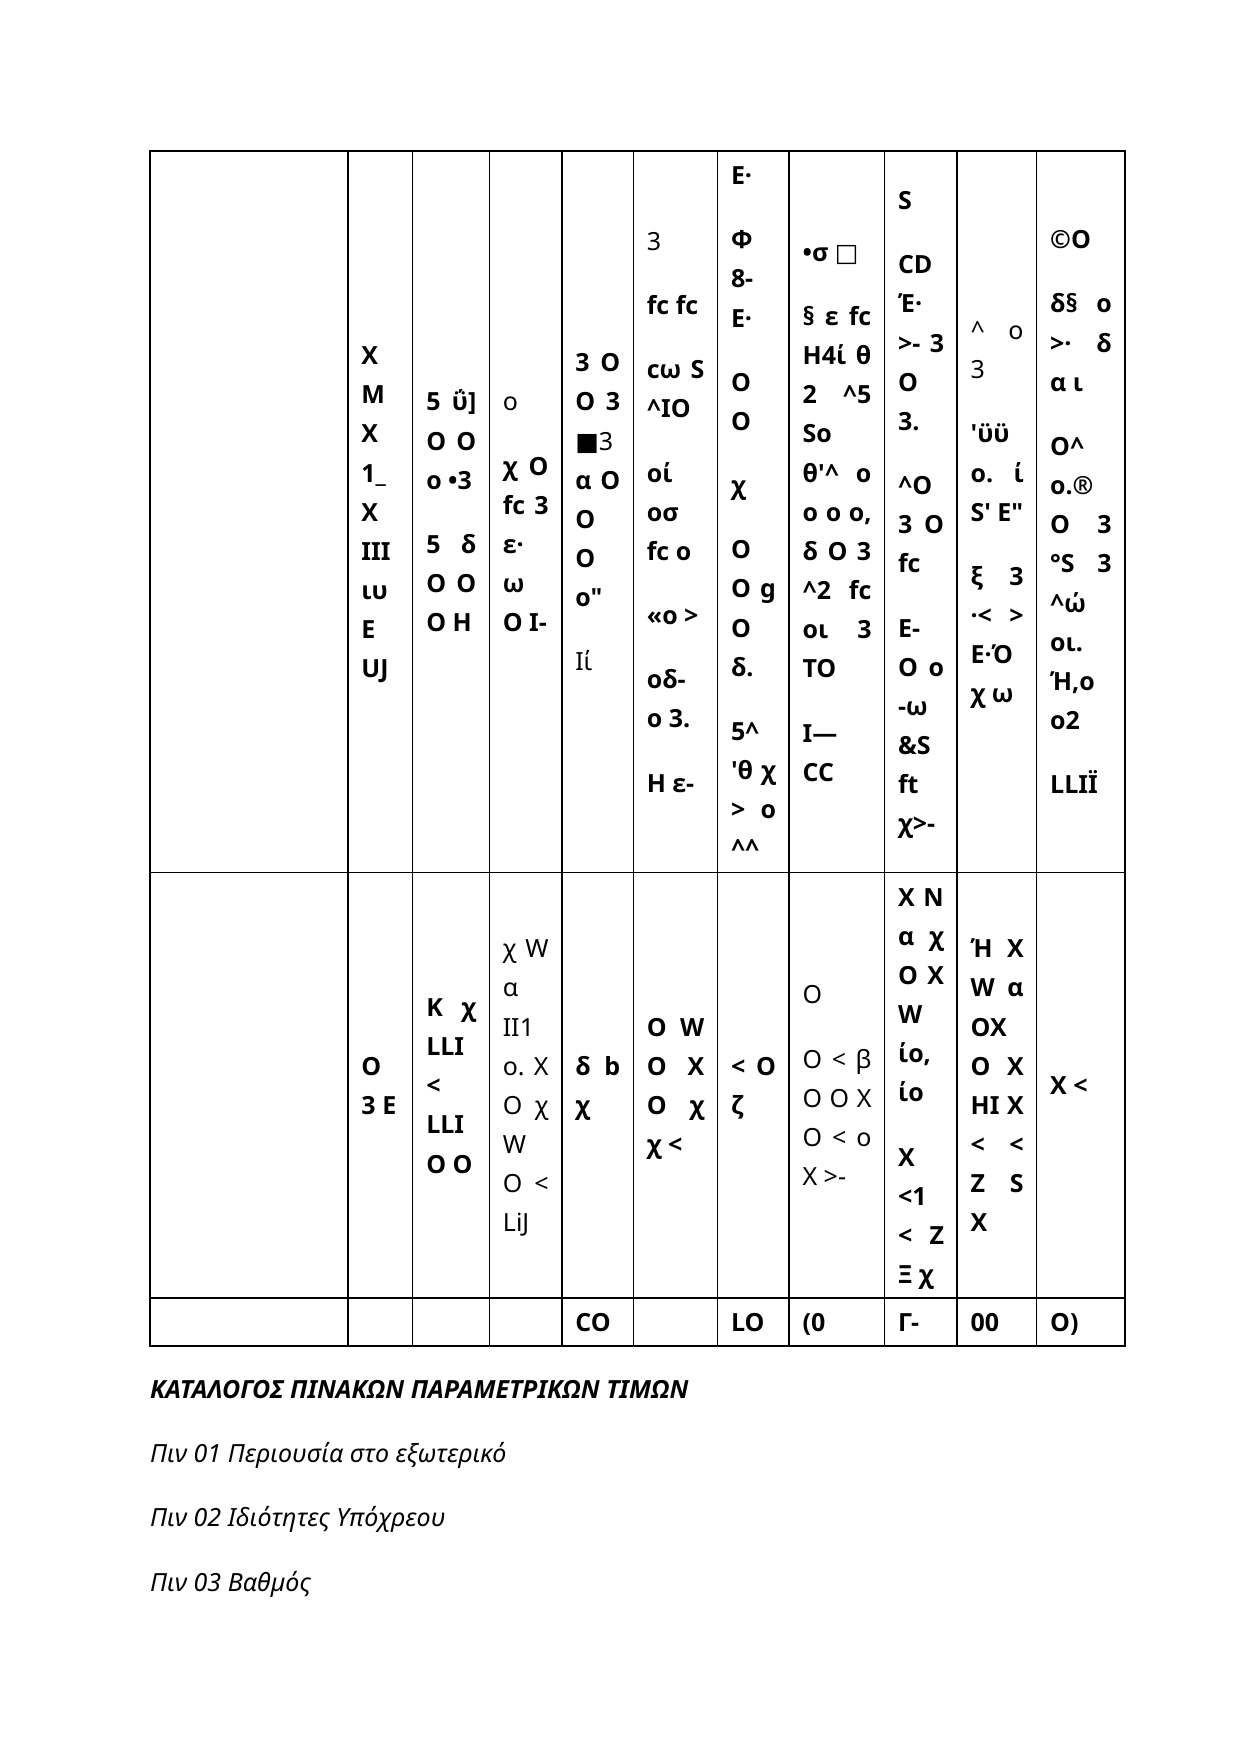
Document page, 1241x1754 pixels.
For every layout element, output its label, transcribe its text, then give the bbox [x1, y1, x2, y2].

table_cell •σ □ § ε fc Η4ί θ 2 ^5 So θ'^ ο ο ο ο, δ Ο 3 ^2 fc οι 3 ΤΟ Ι— CC [790, 152, 884, 871]
table_cell Ο 3 Ε [349, 873, 412, 1297]
table_cell ©Ο δ§ ο >· δ α ι Ο^ ο.® Ο 3 °S 3 ^ώ οι. Ή,ο ο2 LLIΪ [1037, 152, 1124, 871]
table_cell [151, 1299, 347, 1345]
table_cell Ο Ο < β Ο Ο Χ Ο < ο Χ >- [790, 873, 884, 1297]
table_cell χ W α ΙΙ1 ο. Χ Ο χ W Ο < LiJ [490, 873, 561, 1297]
table_cell Ε· Φ 8- Ε· Ο Ο χ Ο Ο g Ο δ. 5^ 'θ χ > ο ^^ [718, 152, 788, 871]
table_cell Κ χ LLI < LLI Ο Ο [413, 873, 489, 1297]
table_cell [349, 1299, 412, 1345]
table_cell [413, 1299, 489, 1345]
table_cell Ή Χ W α ΟΧ Ο Χ HI Χ < < Ζ S Χ [958, 873, 1036, 1297]
table_cell 3 fc fc cω S ^ΙΟ οί οσ fc ο «ο > οδ- ο 3. Η ε- [634, 152, 717, 871]
table_cell Ο W Ο Χ Ο χ χ < [634, 873, 717, 1297]
text Πιν 01 Περιουσία στο εξωτερικό [150, 1436, 1090, 1470]
table_cell Ο) [1037, 1299, 1124, 1345]
table_cell LO [718, 1299, 788, 1345]
table_cell [151, 152, 347, 871]
table_cell [151, 873, 347, 1297]
text Πιν 02 Ιδιότητες Υπόχρεου [150, 1500, 1090, 1534]
table_cell Χ Ν α χ Ο Χ W ίο, ίο Χ <1 < Ζ Ξ χ [885, 873, 956, 1297]
table_cell Χ Μ Χ 1_ Χ ΙΙΙ ιυ Ε UJ [349, 152, 412, 871]
table_cell 5 ΰ] Ο Ο ο •3 5 δ Ο Ο Ο Η [413, 152, 489, 871]
table_cell ^ ο 3 'ϋϋ ο. ί S' Ε" ξ 3 ·< > Ε·Ό χ ω [958, 152, 1036, 871]
table_cell 00 [958, 1299, 1036, 1345]
text ΚΑΤΑΛΟΓΟΣ ΠΙΝΑΚΩΝ ΠΑΡΑΜΕΤΡΙΚΩΝ ΤΙΜΩΝ [150, 1372, 1090, 1406]
table_cell CO [563, 1299, 633, 1345]
text Πιν 03 Βαθμός [150, 1564, 1090, 1598]
table_cell 3 Ο Ο 3 ■3 α Ο Ο Ο ο" Ιί [563, 152, 633, 871]
table_cell S CD Έ· >- 3 Ο 3. ^Ο 3 Ο fc Ε- Ο ο -ω &S ft χ>- [885, 152, 956, 871]
table_cell Γ- [885, 1299, 956, 1345]
table_cell [490, 1299, 561, 1345]
table_cell (0 [790, 1299, 884, 1345]
table_cell ο χ Ο fc 3 ε· ω Ο Ι- [490, 152, 561, 871]
table_cell δ b χ [563, 873, 633, 1297]
table_cell < Ο ζ [718, 873, 788, 1297]
table_cell Χ < [1037, 873, 1124, 1297]
table_cell [634, 1299, 717, 1345]
